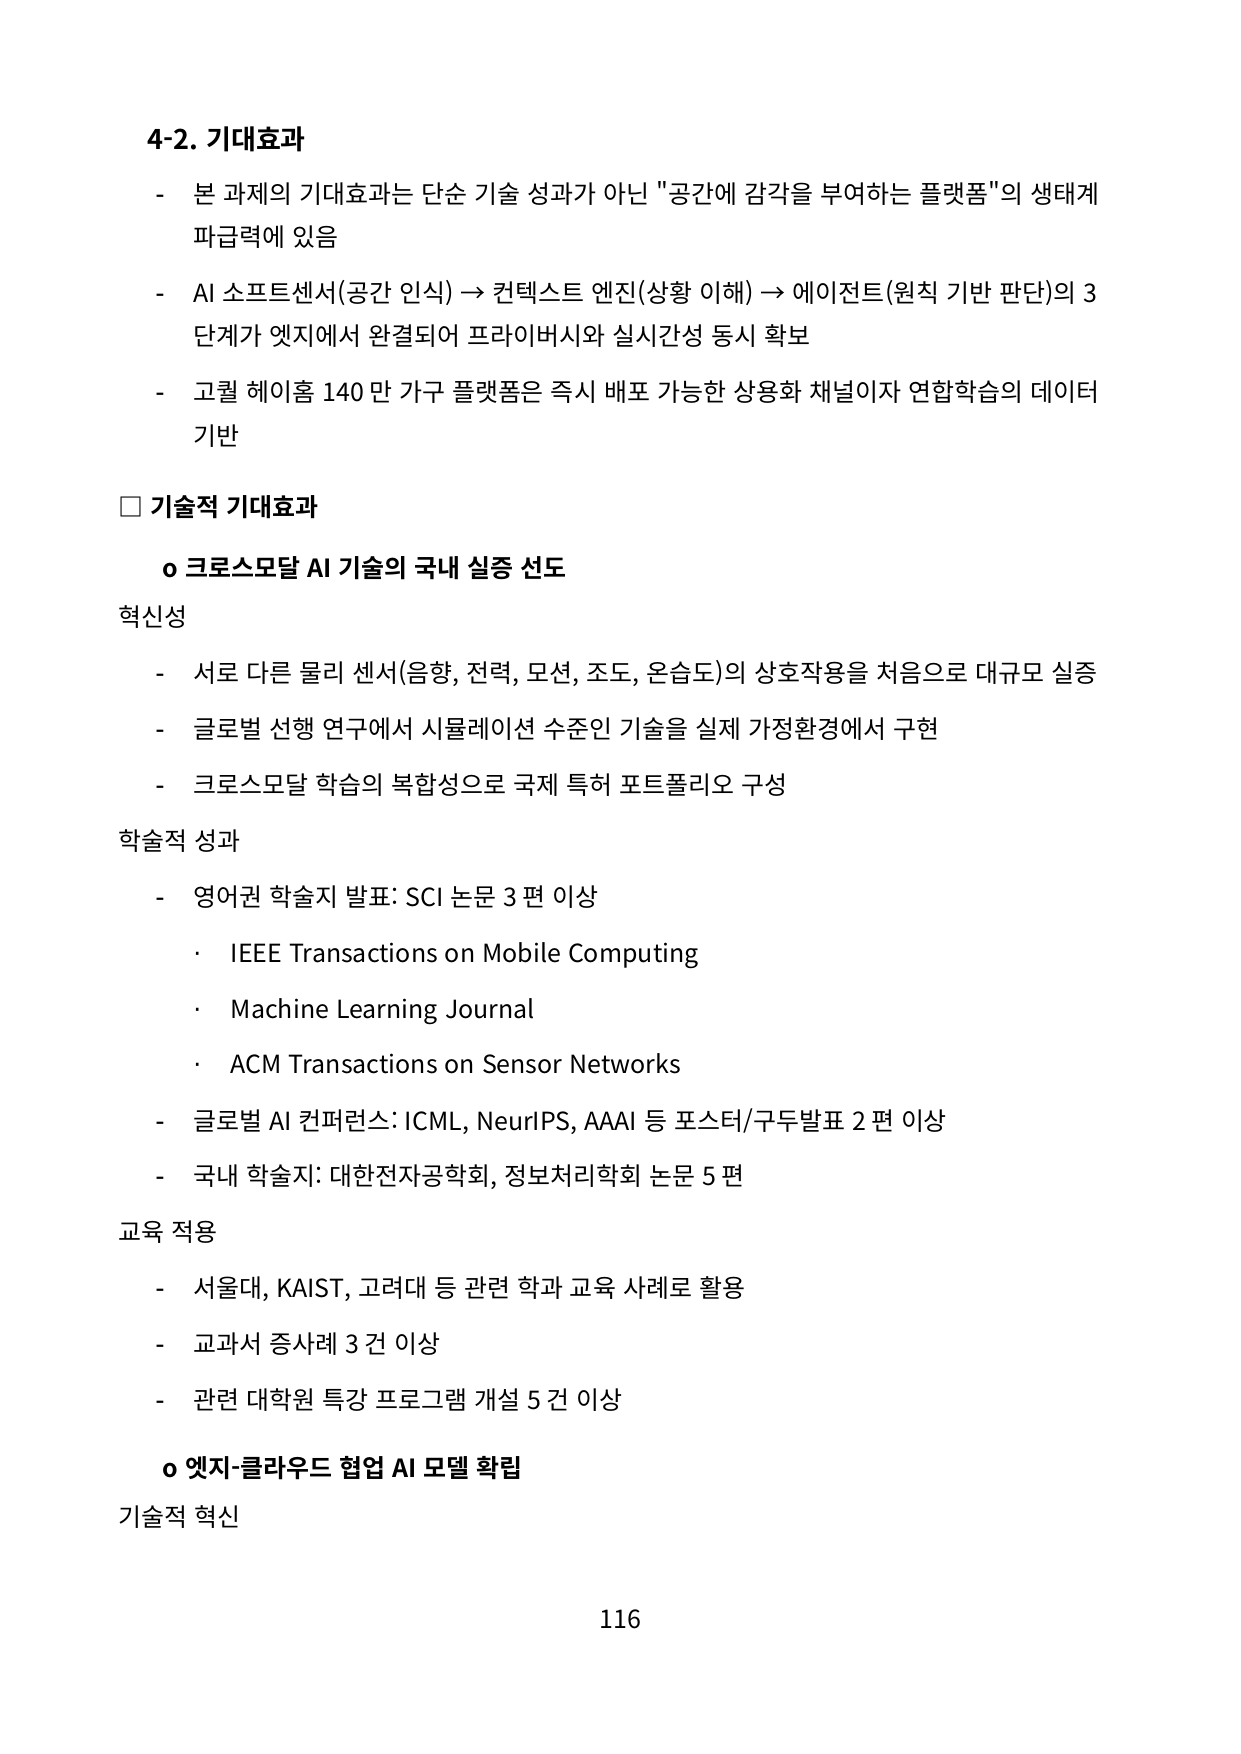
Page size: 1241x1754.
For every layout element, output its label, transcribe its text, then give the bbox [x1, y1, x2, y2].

list 고퀄 헤이홈 140만 가구 플랫폼은 즉시 배포 가능한 상용화 채널이자 연합학습의 데이터 기반 [156, 373, 1122, 452]
subtitle o 엣지-클라우드 협업 AI 모델 확립 [162, 1448, 1122, 1484]
text 학술적 성과 [118, 821, 1122, 857]
list AI 소프트센서(공간 인식) → 컨텍스트 엔진(상황 이해) → 에이전트(원칙 기반 판단)의 3단계가 엣지에서 완결되어 프라이버시와 실시간성 동시 확보 [156, 273, 1122, 353]
list 본 과제의 기대효과는 단순 기술 성과가 아닌 "공간에 감각을 부여하는 플랫폼"의 생태계 파급력에 있음 [156, 174, 1122, 254]
list 서로 다른 물리 센서(음향, 전력, 모션, 조도, 온습도)의 상호작용을 처음으로 대규모 실증 [156, 653, 1122, 690]
text 기술적 혁신 [118, 1498, 1122, 1534]
list IEEE Transactions on Mobile Computing [193, 933, 1122, 969]
list 서울대, KAIST, 고려대 등 관련 학과 교육 사례로 활용 [156, 1269, 1122, 1305]
list 크로스모달 학습의 복합성으로 국제 특허 포트폴리오 구성 [156, 765, 1122, 802]
list Machine Learning Journal [193, 989, 1122, 1025]
list 글로벌 선행 연구에서 시뮬레이션 수준인 기술을 실제 가정환경에서 구현 [156, 709, 1122, 746]
subtitle 4-2. 기대효과 [148, 118, 1122, 157]
list 국내 학술지: 대한전자공학회, 정보처리학회 논문 5편 [156, 1157, 1122, 1193]
text 교육 적용 [118, 1213, 1122, 1249]
list 글로벌 AI 컨퍼런스: ICML, NeurIPS, AAAI 등 포스터/구두발표 2편 이상 [156, 1101, 1122, 1137]
list 관련 대학원 특강 프로그램 개설 5건 이상 [156, 1381, 1122, 1417]
list 영어권 학술지 발표: SCI 논문 3편 이상 [156, 877, 1122, 913]
list 교과서 증사례 3건 이상 [156, 1325, 1122, 1361]
subtitle o 크로스모달 AI 기술의 국내 실증 선도 [162, 548, 1122, 584]
text 혁신성 [118, 597, 1122, 634]
list ACM Transactions on Sensor Networks [193, 1045, 1122, 1081]
subtitle □ 기술적 기대효과 [118, 487, 1122, 523]
